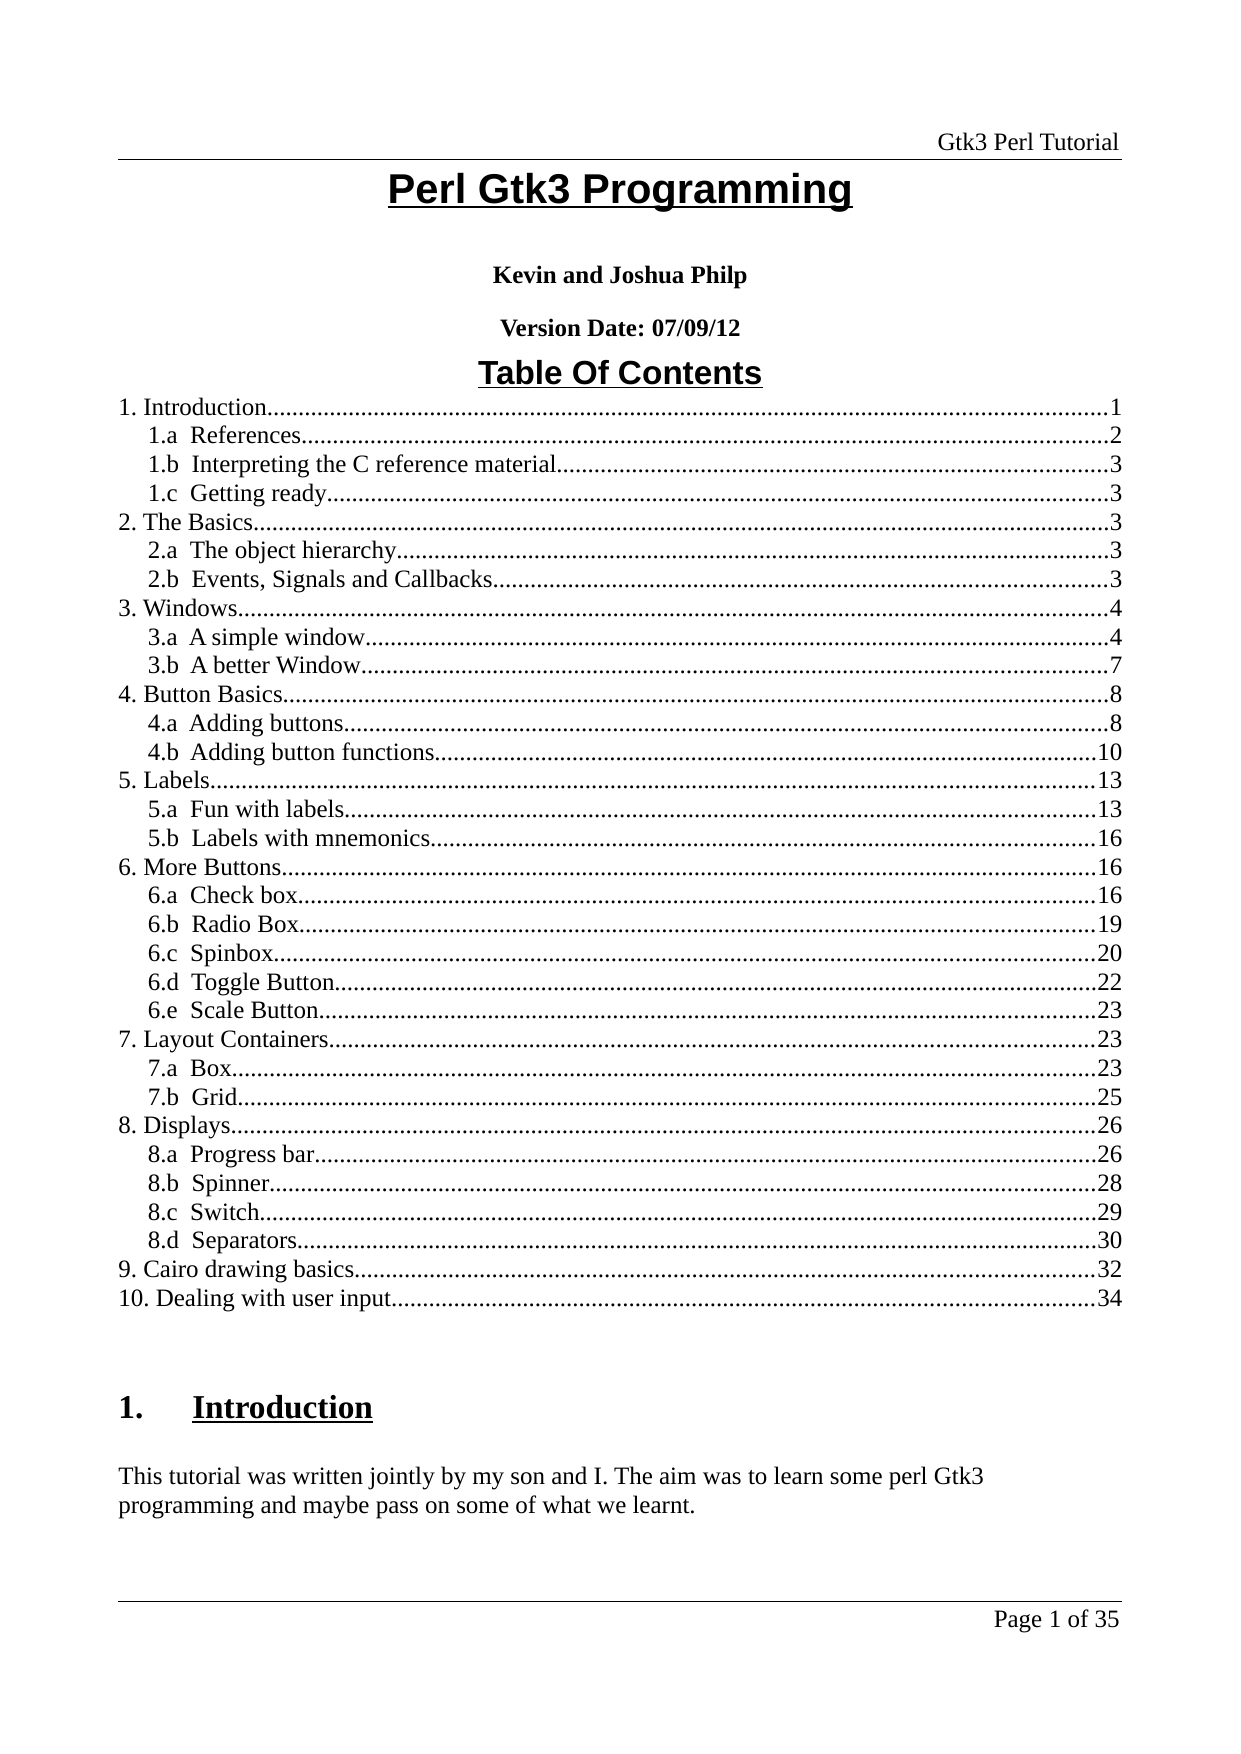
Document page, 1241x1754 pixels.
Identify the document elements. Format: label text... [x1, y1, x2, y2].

subtitle Introduction [118, 1388, 1122, 1426]
text 1.c Getting ready 3 [148, 478, 1122, 507]
text 7.b Grid 25 [148, 1082, 1122, 1110]
text 4.b Adding button functions 10 [148, 737, 1122, 765]
text 2.a The object hierarchy 3 [148, 535, 1122, 564]
text 8. Displays 26 [118, 1110, 1122, 1139]
text 4. Button Basics 8 [118, 679, 1122, 708]
subtitle Table of Contents [118, 353, 1122, 392]
text 5.b Labels with mnemonics 16 [148, 823, 1122, 852]
text 2.b Events, Signals and Callbacks 3 [148, 564, 1122, 593]
text 3. Windows 4 [118, 593, 1122, 622]
text 6. More Buttons 16 [118, 852, 1122, 880]
text 2. The Basics 3 [118, 507, 1122, 535]
text 5.a Fun with labels 13 [148, 794, 1122, 823]
text 5. Labels 13 [118, 765, 1122, 794]
text 4.a Adding buttons 8 [148, 708, 1122, 737]
text 10. Dealing with user input 34 [118, 1283, 1122, 1312]
text 6.a Check box 16 [148, 880, 1122, 909]
text 7. Layout Containers 23 [118, 1024, 1122, 1053]
text 3.a A simple window 4 [148, 622, 1122, 650]
text 8.d Separators 30 [148, 1225, 1122, 1254]
text 6.d Toggle Button 22 [148, 967, 1122, 995]
text 6.c Spinbox 20 [148, 938, 1122, 967]
text 1.b Interpreting the C reference material 3 [148, 449, 1122, 478]
text 8.c Switch 29 [148, 1197, 1122, 1225]
text This tutorial was written jointly by my son and I. The aim was to learn some perl Gtk3 programming and maybe pass on some of what we learnt. [118, 1461, 1122, 1519]
text 7.a Box 23 [148, 1053, 1122, 1082]
text Version Date: 07/09/12 [118, 313, 1122, 341]
text 1.a References 2 [148, 420, 1122, 449]
text Kevin and Joshua Philp [118, 260, 1122, 289]
text 6.b Radio Box 19 [148, 909, 1122, 938]
text 6.e Scale Button 23 [148, 995, 1122, 1024]
text 8.a Progress bar 26 [148, 1139, 1122, 1168]
text 1. Introduction 1 [118, 392, 1122, 420]
subtitle Perl Gtk3 Programming [118, 165, 1122, 213]
text 9. Cairo drawing basics 32 [118, 1254, 1122, 1283]
text 8.b Spinner 28 [148, 1168, 1122, 1197]
text 3.b A better Window 7 [148, 650, 1122, 679]
